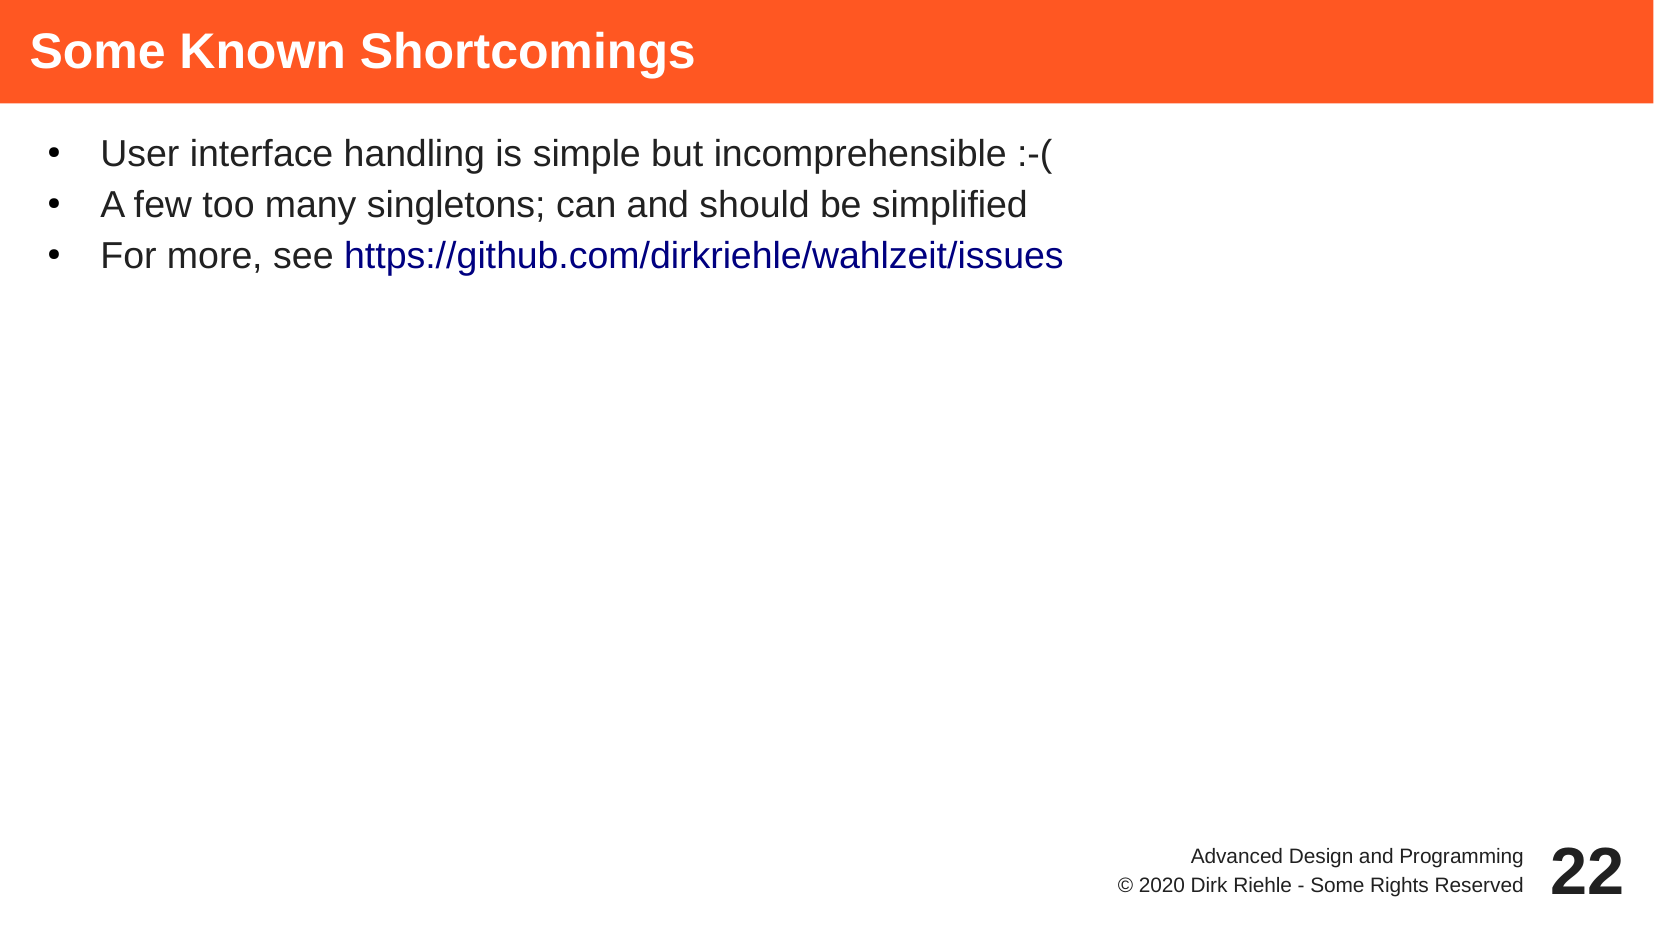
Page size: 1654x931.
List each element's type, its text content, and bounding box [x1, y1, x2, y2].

list User interface handling is simple but incomprehensible :-( A few too many singletons; can and should be simplified For more, see https://github.com/dirkriehle/wahlzeit/issues [29, 132, 1625, 813]
title Some Known Shortcomings [0, 0, 1654, 104]
